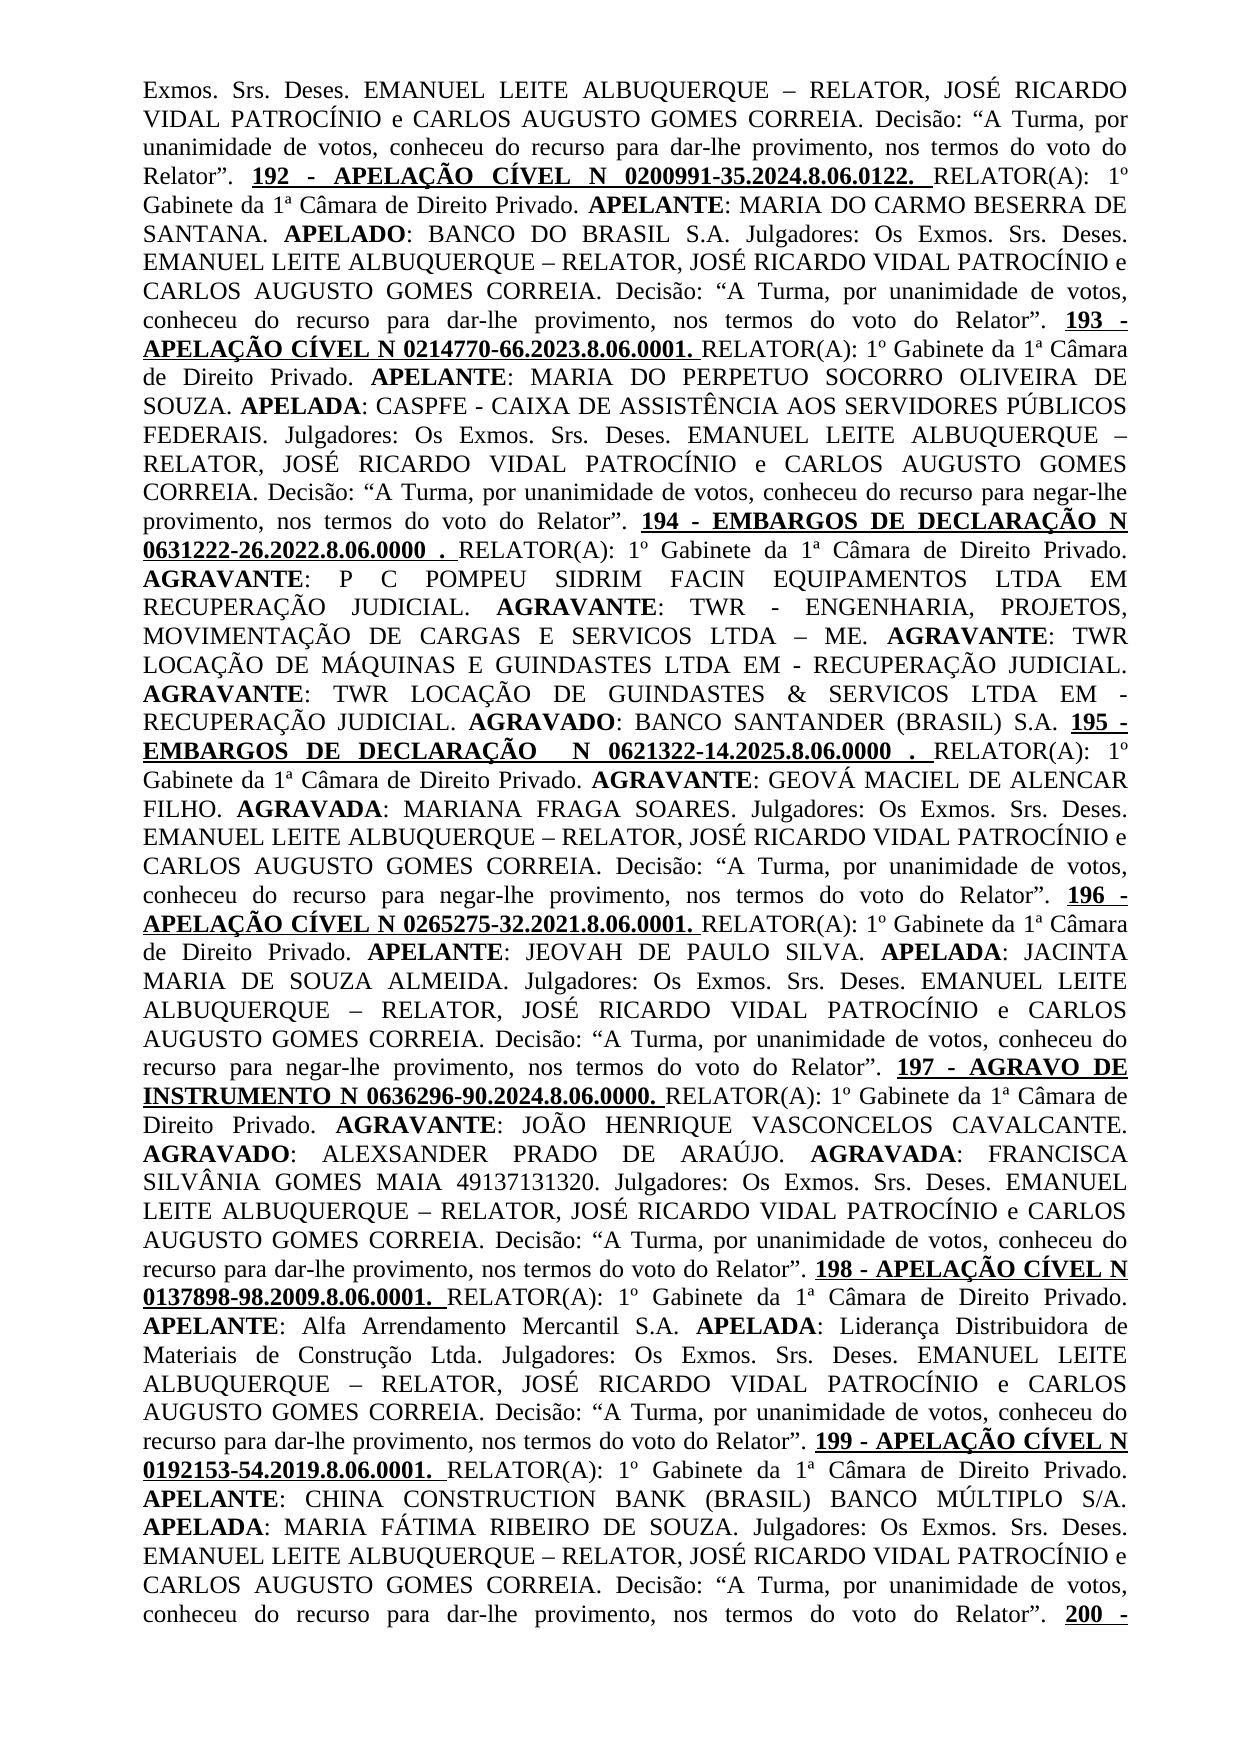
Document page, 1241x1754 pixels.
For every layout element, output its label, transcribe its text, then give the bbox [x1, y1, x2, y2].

text Exmos. Srs. Deses. EMANUEL LEITE ALBUQUERQUE – RELATOR, JOSÉ RICARDO VIDAL PATROCÍNIO e CARLOS AUGUSTO GOMES CORREIA. Decisão: “A Turma, por unanimidade de votos, conheceu do recurso para dar-lhe provimento, nos termos do voto do Relator”. 192 - APELAÇÃO CÍVEL N 0200991-35.2024.8.06.0122. RELATOR(A): 1º Gabinete da 1ª Câmara de Direito Privado. APELANTE: MARIA DO CARMO BESERRA DE SANTANA. APELADO: BANCO DO BRASIL S.A. Julgadores: Os Exmos. Srs. Deses. EMANUEL LEITE ALBUQUERQUE – RELATOR, JOSÉ RICARDO VIDAL PATROCÍNIO e CARLOS AUGUSTO GOMES CORREIA. Decisão: “A Turma, por unanimidade de votos, conheceu do recurso para dar-lhe provimento, nos termos do voto do Relator”. 193 - APELAÇÃO CÍVEL N 0214770-66.2023.8.06.0001. RELATOR(A): 1º Gabinete da 1ª Câmara de Direito Privado. APELANTE: MARIA DO PERPETUO SOCORRO OLIVEIRA DE SOUZA. APELADA: CASPFE - CAIXA DE ASSISTÊNCIA AOS SERVIDORES PÚBLICOS FEDERAIS. Julgadores: Os Exmos. Srs. Deses. EMANUEL LEITE ALBUQUERQUE – RELATOR, JOSÉ RICARDO VIDAL PATROCÍNIO e CARLOS AUGUSTO GOMES CORREIA. Decisão: “A Turma, por unanimidade de votos, conheceu do recurso para negar-lhe provimento, nos termos do voto do Relator”. 194 - EMBARGOS DE DECLARAÇÃO N 0631222-26.2022.8.06.0000 . RELATOR(A): 1º Gabinete da 1ª Câmara de Direito Privado. AGRAVANTE: P C POMPEU SIDRIM FACIN EQUIPAMENTOS LTDA EM RECUPERAÇÃO JUDICIAL. AGRAVANTE: TWR - ENGENHARIA, PROJETOS, MOVIMENTAÇÃO DE CARGAS E SERVICOS LTDA – ME. AGRAVANTE: TWR LOCAÇÃO DE MÁQUINAS E GUINDASTES LTDA EM - RECUPERAÇÃO JUDICIAL. AGRAVANTE: TWR LOCAÇÃO DE GUINDASTES & SERVICOS LTDA EM - RECUPERAÇÃO JUDICIAL. AGRAVADO: BANCO SANTANDER (BRASIL) S.A. 195 - EMBARGOS DE DECLARAÇÃO N 0621322-14.2025.8.06.0000 . RELATOR(A): 1º Gabinete da 1ª Câmara de Direito Privado. AGRAVANTE: GEOVÁ MACIEL DE ALENCAR FILHO. AGRAVADA: MARIANA FRAGA SOARES. Julgadores: Os Exmos. Srs. Deses. EMANUEL LEITE ALBUQUERQUE – RELATOR, JOSÉ RICARDO VIDAL PATROCÍNIO e CARLOS AUGUSTO GOMES CORREIA. Decisão: “A Turma, por unanimidade de votos, conheceu do recurso para negar-lhe provimento, nos termos do voto do Relator”. 196 - APELAÇÃO CÍVEL N 0265275-32.2021.8.06.0001. RELATOR(A): 1º Gabinete da 1ª Câmara de Direito Privado. APELANTE: JEOVAH DE PAULO SILVA. APELADA: JACINTA MARIA DE SOUZA ALMEIDA. Julgadores: Os Exmos. Srs. Deses. EMANUEL LEITE ALBUQUERQUE – RELATOR, JOSÉ RICARDO VIDAL PATROCÍNIO e CARLOS AUGUSTO GOMES CORREIA. Decisão: “A Turma, por unanimidade de votos, conheceu do recurso para negar-lhe provimento, nos termos do voto do Relator”. 197 - AGRAVO DE INSTRUMENTO N 0636296-90.2024.8.06.0000. RELATOR(A): 1º Gabinete da 1ª Câmara de Direito Privado. AGRAVANTE: JOÃO HENRIQUE VASCONCELOS CAVALCANTE. AGRAVADO: ALEXSANDER PRADO DE ARAÚJO. AGRAVADA: FRANCISCA SILVÂNIA GOMES MAIA 49137131320. Julgadores: Os Exmos. Srs. Deses. EMANUEL LEITE ALBUQUERQUE – RELATOR, JOSÉ RICARDO VIDAL PATROCÍNIO e CARLOS AUGUSTO GOMES CORREIA. Decisão: “A Turma, por unanimidade de votos, conheceu do recurso para dar-lhe provimento, nos termos do voto do Relator”. 198 - APELAÇÃO CÍVEL N 0137898-98.2009.8.06.0001. RELATOR(A): 1º Gabinete da 1ª Câmara de Direito Privado. APELANTE: Alfa Arrendamento Mercantil S.A. APELADA: Liderança Distribuidora de Materiais de Construção Ltda. Julgadores: Os Exmos. Srs. Deses. EMANUEL LEITE ALBUQUERQUE – RELATOR, JOSÉ RICARDO VIDAL PATROCÍNIO e CARLOS AUGUSTO GOMES CORREIA. Decisão: “A Turma, por unanimidade de votos, conheceu do recurso para dar-lhe provimento, nos termos do voto do Relator”. 199 - APELAÇÃO CÍVEL N 0192153-54.2019.8.06.0001. RELATOR(A): 1º Gabinete da 1ª Câmara de Direito Privado. APELANTE: CHINA CONSTRUCTION BANK (BRASIL) BANCO MÚLTIPLO S/A. APELADA: MARIA FÁTIMA RIBEIRO DE SOUZA. Julgadores: Os Exmos. Srs. Deses. EMANUEL LEITE ALBUQUERQUE – RELATOR, JOSÉ RICARDO VIDAL PATROCÍNIO e CARLOS AUGUSTO GOMES CORREIA. Decisão: “A Turma, por unanimidade de votos, conheceu do recurso para dar-lhe provimento, nos termos do voto do Relator”. 200 [143, 75, 1128, 1627]
